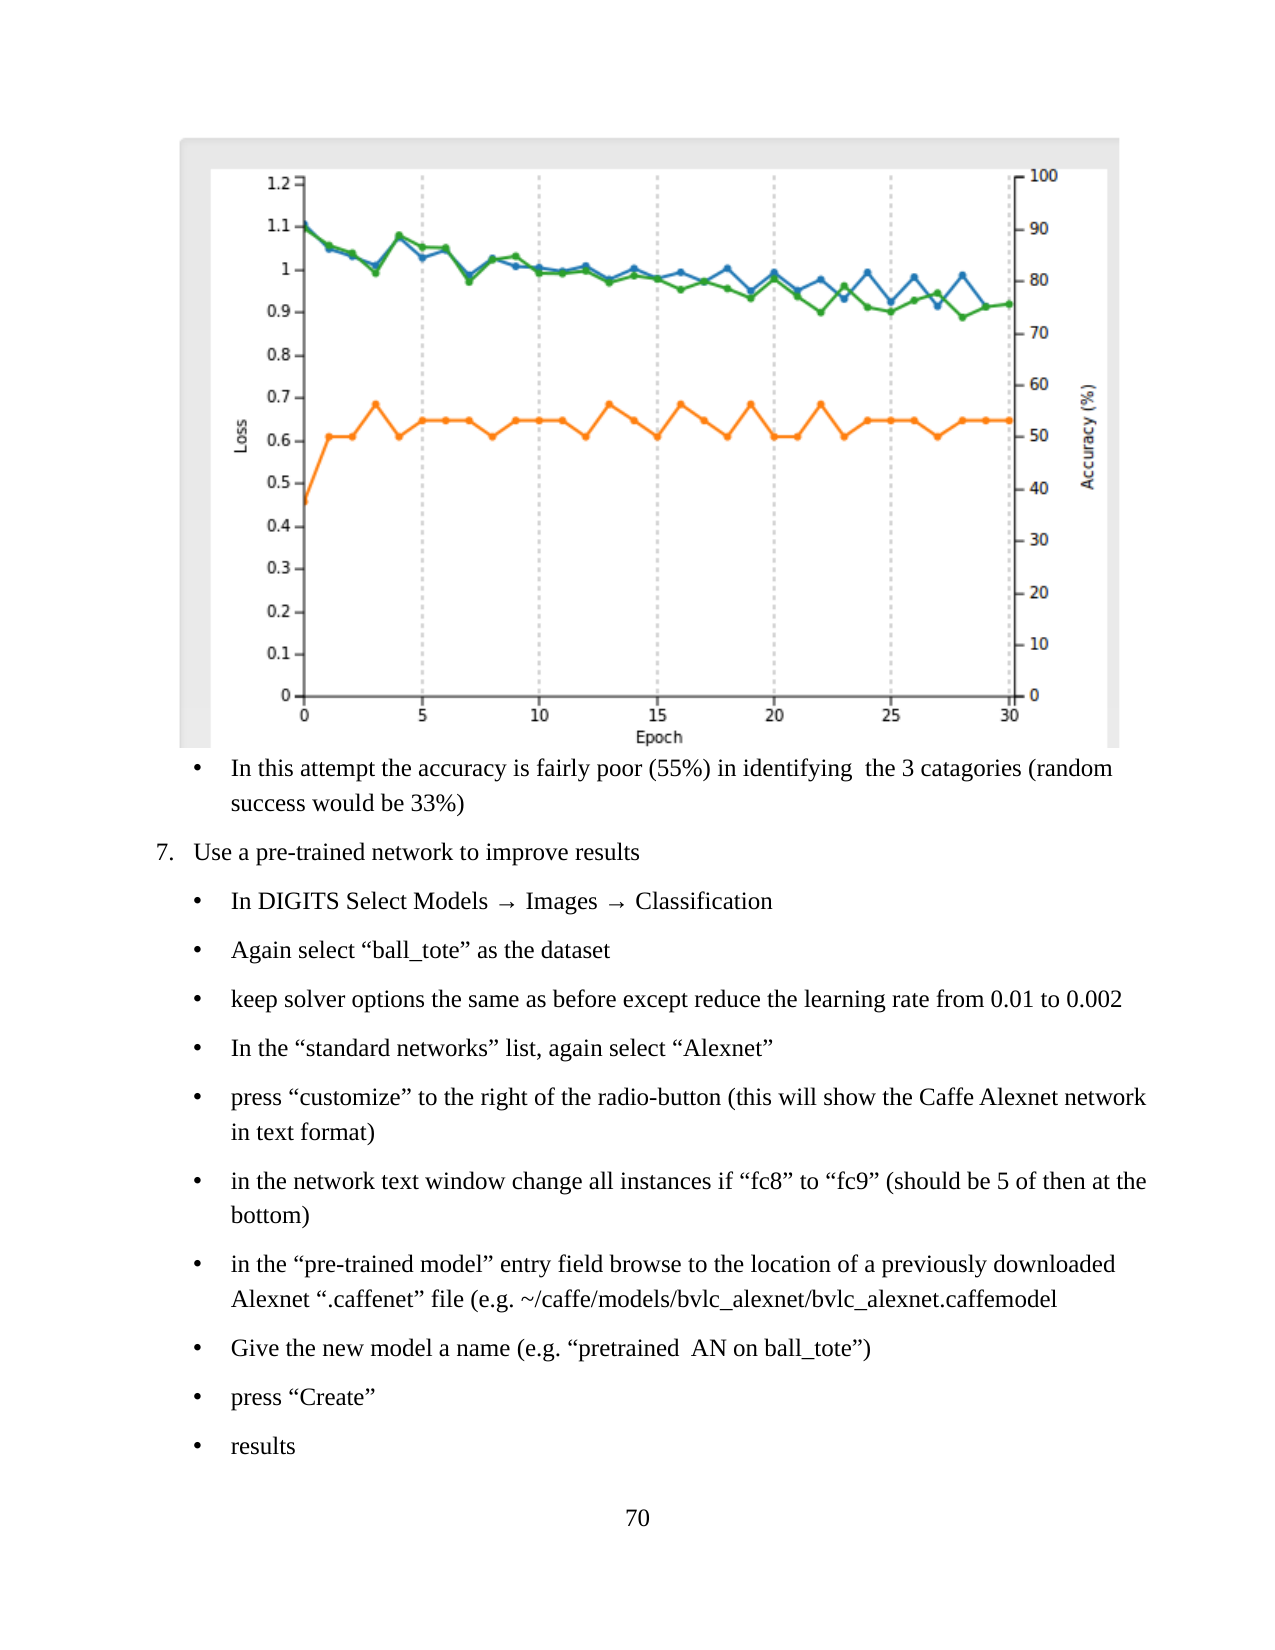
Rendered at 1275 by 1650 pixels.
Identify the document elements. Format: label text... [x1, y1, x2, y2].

list results [193, 1431, 1157, 1460]
list press “Create” [193, 1382, 1157, 1411]
list In this attempt the accuracy is fairly poor (55%) in identifying the 3 catagories (random success would be 33%) [193, 748, 1157, 817]
list press “customize” to the right of the radio-button (this will show the Caffe Alexnet network in text format) [193, 1082, 1157, 1145]
list keep solver options the same as before except reduce the learning rate from 0.01 to 0.002 [193, 984, 1157, 1013]
list Again select “ball_tote” as the dataset [193, 935, 1157, 964]
list In DIGITS Select Models → Images → Classification [193, 886, 1157, 915]
list Use a pre-trained network to improve results [156, 837, 1157, 866]
picture [155, 118, 1120, 748]
list in the “pre-trained model” entry field browse to the location of a previously downloaded Alexnet “.caffenet” file (e.g. ~/caffe/models/bvlc_alexnet/bvlc_alexnet.caffemodel [193, 1249, 1157, 1312]
list In the “standard networks” list, again select “Alexnet” [193, 1033, 1157, 1062]
list in the network text window change all instances if “fc8” to “fc9” (should be 5 of then at the bottom) [193, 1166, 1157, 1229]
list Give the new model a name (e.g. “pretrained AN on ball_tote”) [193, 1333, 1157, 1362]
